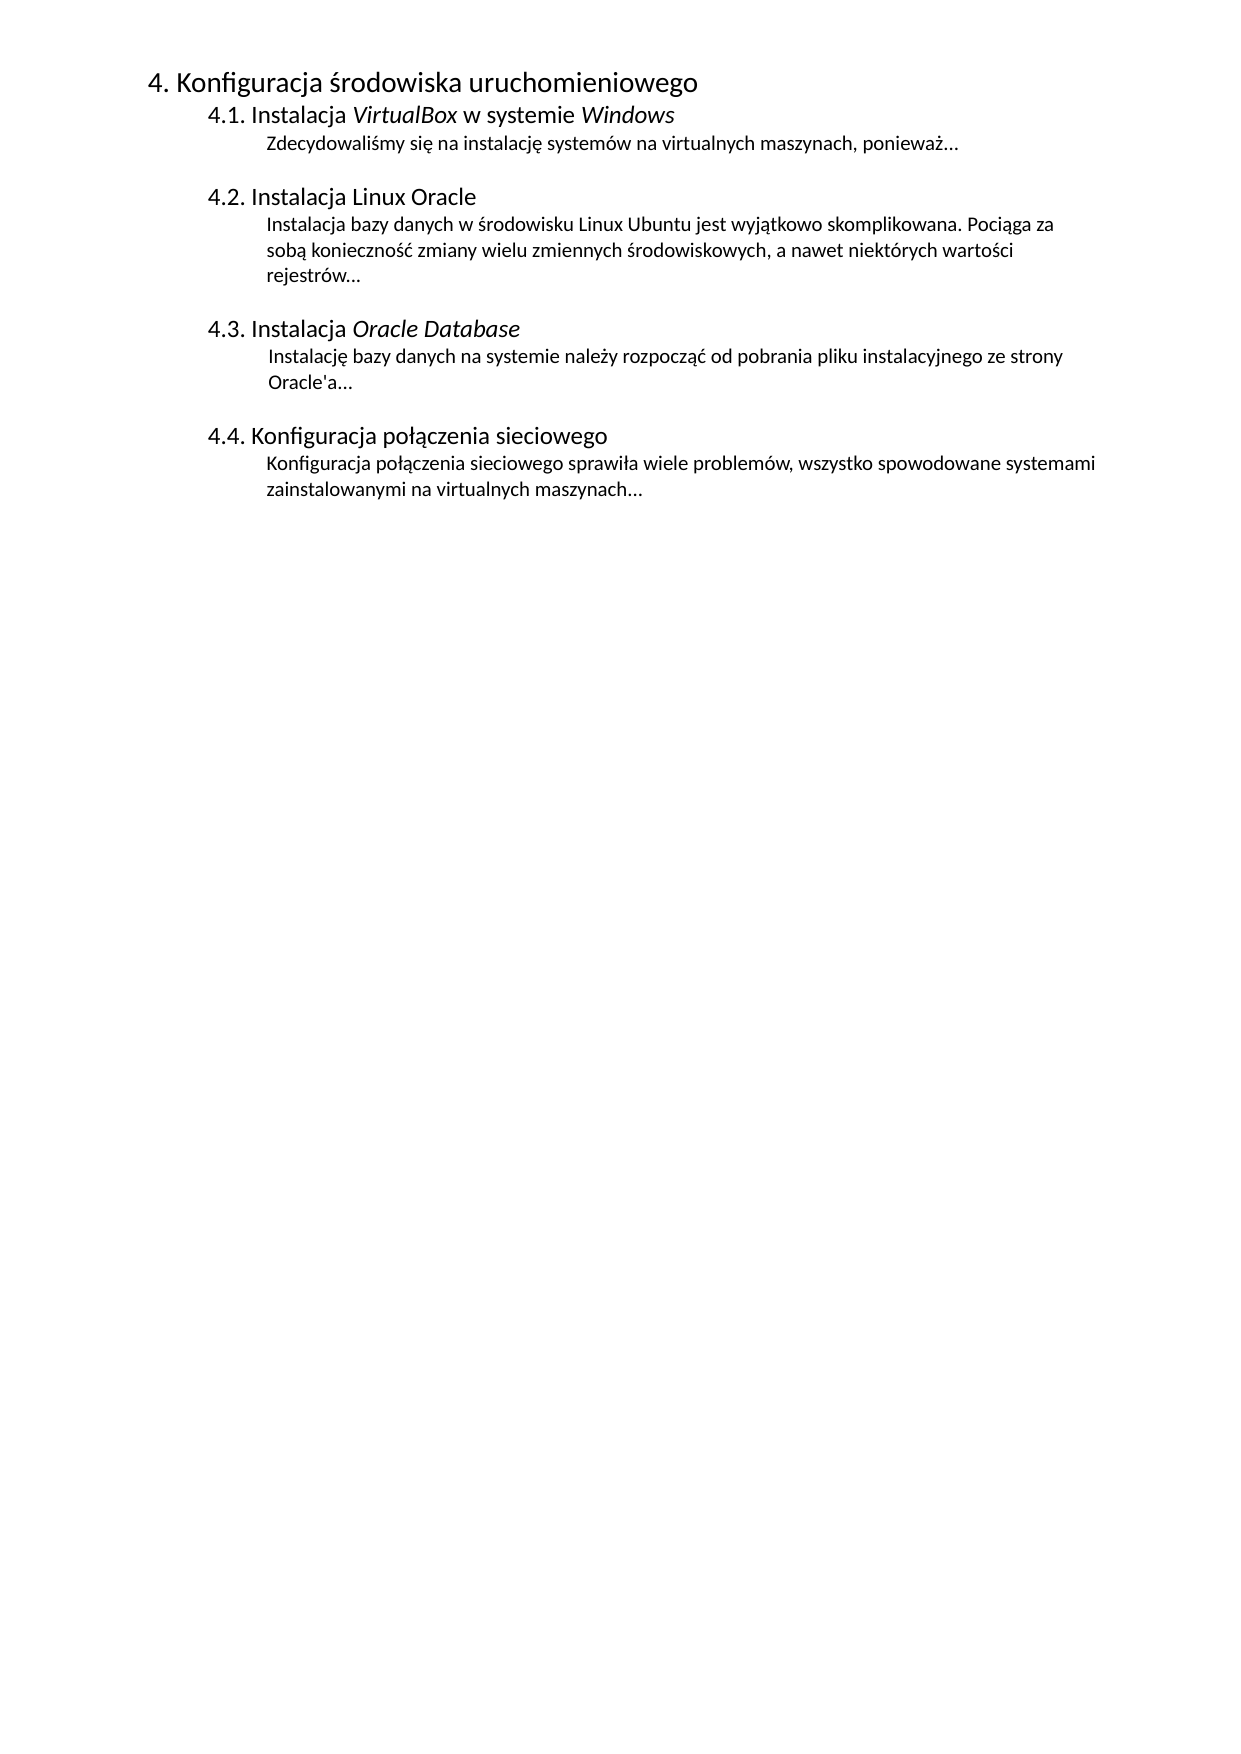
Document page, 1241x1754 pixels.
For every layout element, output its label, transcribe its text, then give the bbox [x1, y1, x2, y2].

subtitle 4.3. Instalacja Oracle Database [208, 313, 1098, 344]
subtitle 4. Konfiguracja środowiska uruchomieniowego [148, 64, 1098, 100]
subtitle 4.4. Konfiguracja połączenia sieciowego [208, 420, 1098, 451]
text Konfiguracja połączenia sieciowego sprawiła wiele problemów, wszystko spowodowane systemami zainstalowanymi na virtualnych maszynach... [266, 451, 1098, 501]
text Instalacja bazy danych w środowisku Linux Ubuntu jest wyjątkowo skomplikowana. Pociąga za sobą konieczność zmiany wielu zmiennych środowiskowych, a nawet niektórych wartości rejestrów... [266, 212, 1098, 288]
text Instalację bazy danych na systemie należy rozpocząć od pobrania pliku instalacyjnego ze strony Oracle'a... [268, 344, 1098, 394]
subtitle 4.2. Instalacja Linux Oracle [208, 181, 1098, 212]
text Zdecydowaliśmy się na instalację systemów na virtualnych maszynach, ponieważ... [266, 130, 1098, 156]
subtitle 4.1. Instalacja VirtualBox w systemie Windows [208, 100, 1098, 130]
